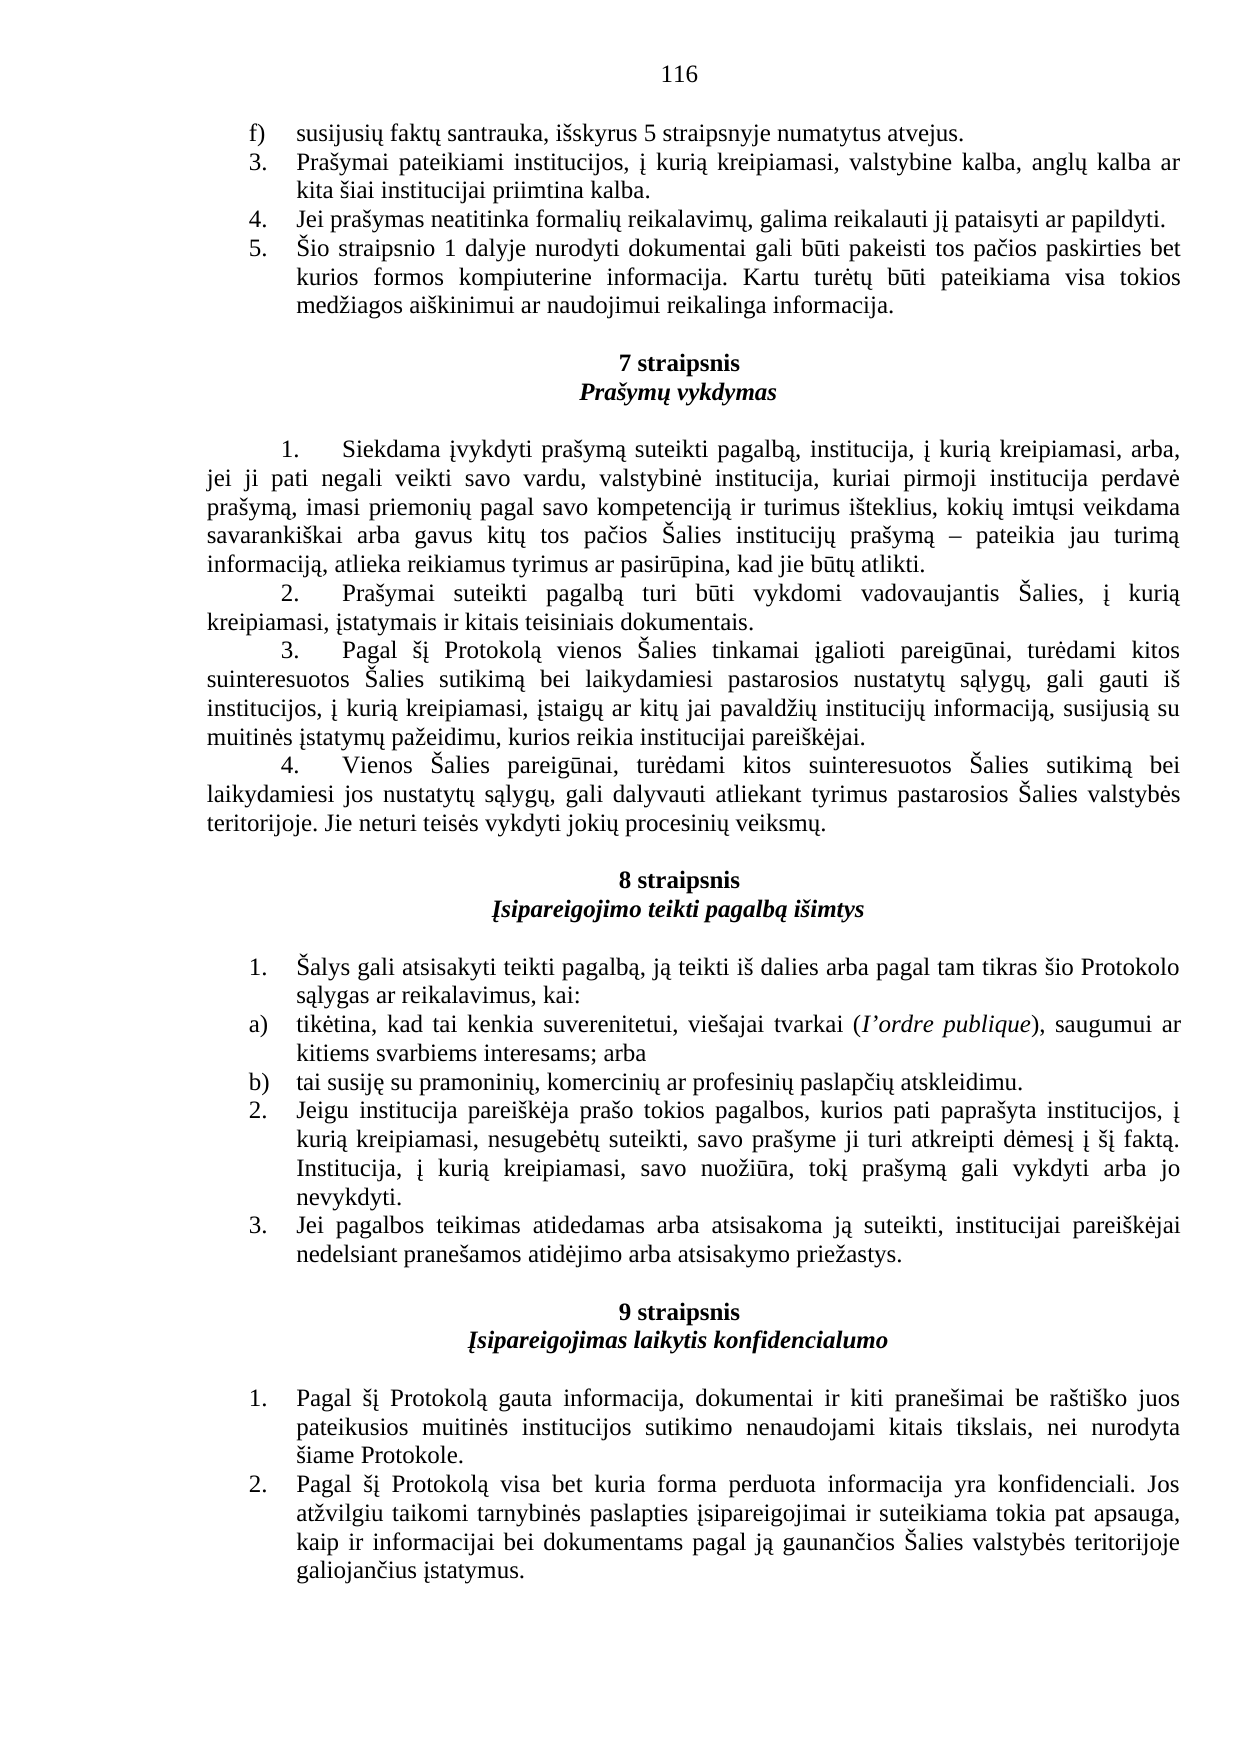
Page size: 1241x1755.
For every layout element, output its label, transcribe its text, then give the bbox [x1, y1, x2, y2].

text 5. Šio straipsnio 1 dalyje nurodyti dokumentai gali būti pakeisti tos pačios paskirties bet kurios formos kompiuterine informacija. Kartu turėtų būti pateikiama visa tokios medžiagos aiškinimui ar naudojimui reikalinga informacija. [248, 233, 1181, 319]
text 4. Jei prašymas neatitinka formalių reikalavimų, galima reikalauti jį pataisyti ar papildyti. [248, 204, 1181, 233]
text 4. Vienos Šalies pareigūnai, turėdami kitos suinteresuotos Šalies sutikimą bei laikydamiesi jos nustatytų sąlygų, gali dalyvauti atliekant tyrimus pastarosios Šalies valstybės teritorijoje. Jie neturi teisės vykdyti jokių procesinių veiksmų. [207, 751, 1181, 837]
text 2. Pagal šį Protokolą visa bet kuria forma perduota informacija yra konfidenciali. Jos atžvilgiu taikomi tarnybinės paslapties įsipareigojimai ir suteikiama tokia pat apsauga, kaip ir informacijai bei dokumentams pagal ją gaunančios Šalies valstybės teritorijoje galiojančius įstatymus. [248, 1469, 1181, 1584]
text 9 straipsnis [177, 1297, 1181, 1326]
text 8 straipsnis [177, 866, 1181, 894]
text Prašymų vykdymas [177, 377, 1181, 406]
text 1. Siekdama įvykdyti prašymą suteikti pagalbą, institucija, į kurią kreipiamasi, arba, jei ji pati negali veikti savo vardu, valstybinė institucija, kuriai pirmoji institucija perdavė prašymą, imasi priemonių pagal savo kompetenciją ir turimus išteklius, kokių imtųsi veikdama savarankiškai arba gavus kitų tos pačios Šalies institucijų prašymą – pateikia jau turimą informaciją, atlieka reikiamus tyrimus ar pasirūpina, kad jie būtų atlikti. [207, 434, 1181, 578]
text Įsipareigojimas laikytis konfidencialumo [177, 1326, 1181, 1354]
text 2. Jeigu institucija pareiškėja prašo tokios pagalbos, kurios pati paprašyta institucijos, į kurią kreipiamasi, nesugebėtų suteikti, savo prašyme ji turi atkreipti dėmesį į šį faktą. Institucija, į kurią kreipiamasi, savo nuožiūra, tokį prašymą gali vykdyti arba jo nevykdyti. [248, 1096, 1181, 1211]
text 3. Jei pagalbos teikimas atidedamas arba atsisakoma ją suteikti, institucijai pareiškėjai nedelsiant pranešamos atidėjimo arba atsisakymo priežastys. [248, 1211, 1181, 1268]
text 1. Šalys gali atsisakyti teikti pagalbą, ją teikti iš dalies arba pagal tam tikras šio Protokolo sąlygas ar reikalavimus, kai: [248, 952, 1181, 1009]
text Įsipareigojimo teikti pagalbą išimtys [177, 894, 1181, 923]
text f) susijusių faktų santrauka, išskyrus 5 straipsnyje numatytus atvejus. [248, 118, 1181, 147]
text 7 straipsnis [177, 348, 1181, 377]
text a) tikėtina, kad tai kenkia suverenitetui, viešajai tvarkai (I’ordre publique), saugumui ar kitiems svarbiems interesams; arba [248, 1009, 1181, 1067]
text 3. Prašymai pateikiami institucijos, į kurią kreipiamasi, valstybine kalba, anglų kalba ar kita šiai institucijai priimtina kalba. [248, 147, 1181, 204]
text 1. Pagal šį Protokolą gauta informacija, dokumentai ir kiti pranešimai be raštiško juos pateikusios muitinės institucijos sutikimo nenaudojami kitais tikslais, nei nurodyta šiame Protokole. [248, 1383, 1181, 1469]
text 3. Pagal šį Protokolą vienos Šalies tinkamai įgalioti pareigūnai, turėdami kitos suinteresuotos Šalies sutikimą bei laikydamiesi pastarosios nustatytų sąlygų, gali gauti iš institucijos, į kurią kreipiamasi, įstaigų ar kitų jai pavaldžių institucijų informaciją, susijusią su muitinės įstatymų pažeidimu, kurios reikia institucijai pareiškėjai. [207, 636, 1181, 751]
text 2. Prašymai suteikti pagalbą turi būti vykdomi vadovaujantis Šalies, į kurią kreipiamasi, įstatymais ir kitais teisiniais dokumentais. [207, 578, 1181, 636]
text b) tai susiję su pramoninių, komercinių ar profesinių paslapčių atskleidimu. [248, 1067, 1181, 1096]
